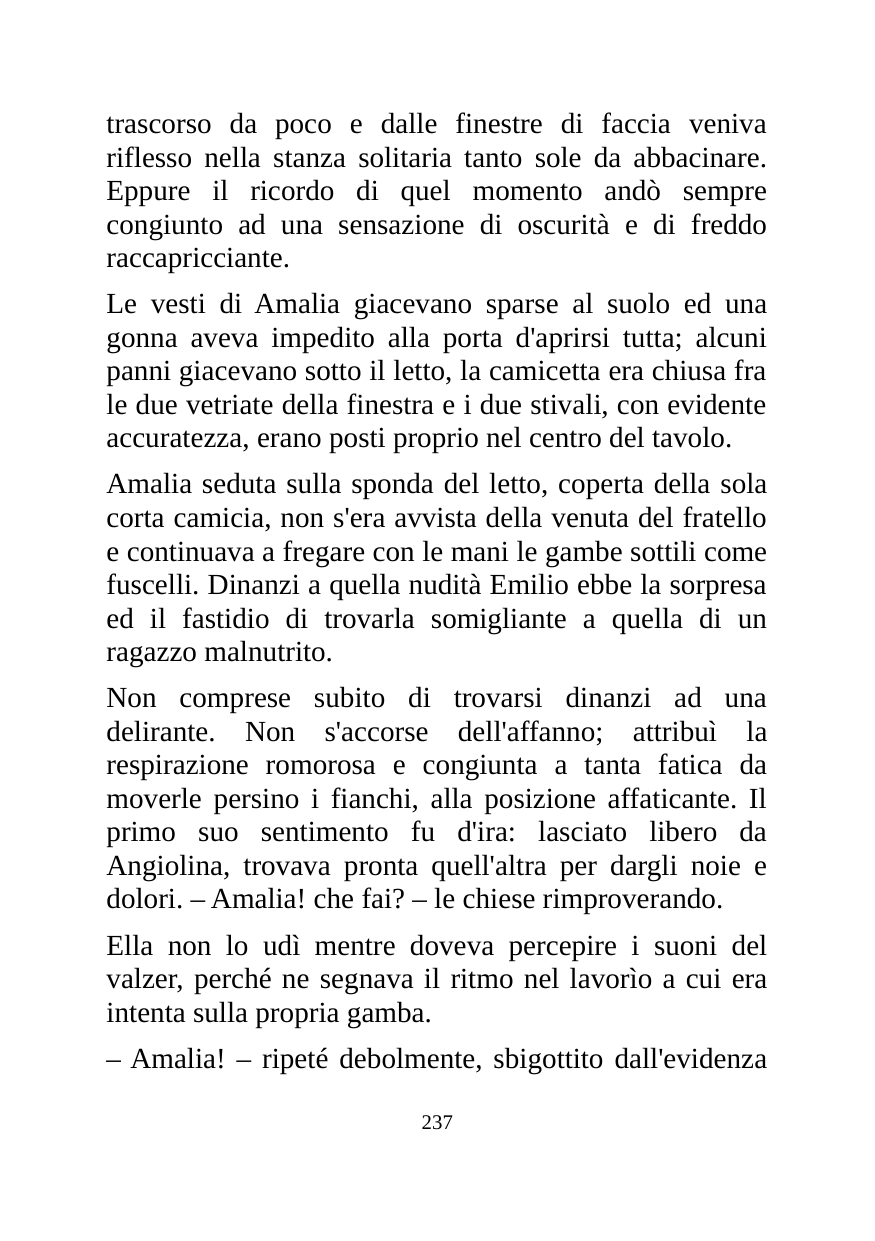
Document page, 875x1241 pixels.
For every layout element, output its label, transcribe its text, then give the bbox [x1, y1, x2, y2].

text Non comprese subito di trovarsi dinanzi ad una delirante. Non s'accorse dell'affanno; attribuì la respirazione romorosa e congiunta a tanta fatica da moverle persino i fianchi, alla posizione affaticante. Il primo suo sentimento fu d'ira: lasciato libero da Angiolina, trovava pronta quell'altra per dargli noie e dolori. – Amalia! che fai? – le chiese rimproverando. [106, 680, 768, 915]
text trascorso da poco e dalle finestre di faccia veniva riflesso nella stanza solitaria tanto sole da abbacinare. Eppure il ricordo di quel momento andò sempre congiunto ad una sensazione di oscurità e di freddo raccapricciante. [106, 106, 768, 274]
text – Amalia! – ripeté debolmente, sbigottito dall'evidenza [106, 1041, 768, 1074]
text Le vesti di Amalia giacevano sparse al suolo ed una gonna aveva impedito alla porta d'aprirsi tutta; alcuni panni giacevano sotto il letto, la camicetta era chiusa fra le due vetriate della finestra e i due stivali, con evidente accuratezza, erano posti proprio nel centro del tavolo. [106, 286, 768, 454]
text Amalia seduta sulla sponda del letto, coperta della sola corta camicia, non s'era avvista della venuta del fratello e continuava a fregare con le mani le gambe sottili come fuscelli. Dinanzi a quella nudità Emilio ebbe la sorpresa ed il fastidio di trovarla somigliante a quella di un ragazzo malnutrito. [106, 467, 768, 668]
text Ella non lo udì mentre doveva percepire i suoni del valzer, perché ne segnava il ritmo nel lavorìo a cui era intenta sulla propria gamba. [106, 928, 768, 1028]
